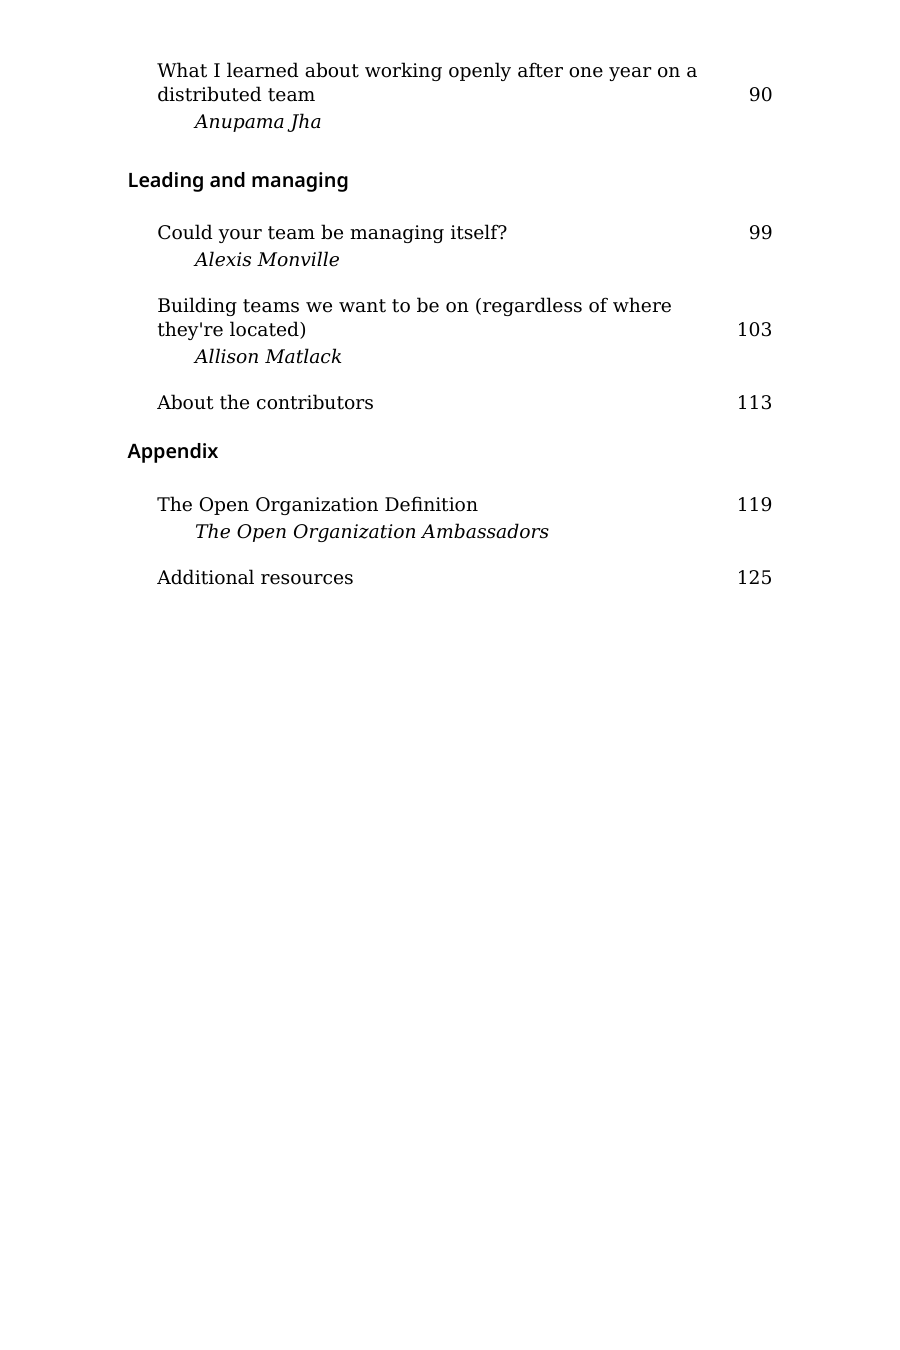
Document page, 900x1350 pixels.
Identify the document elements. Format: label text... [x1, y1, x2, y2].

text Allison Matlack [195, 346, 772, 368]
text Appendix [127, 437, 772, 464]
text Anupama Jha [195, 111, 772, 133]
text What I learned about working openly after one year on a distributed team 90 [157, 60, 772, 106]
text About the contributors 113 [157, 392, 772, 414]
text Leading and managing [127, 166, 772, 193]
text Alexis Monville [195, 249, 772, 271]
text The Open Organization Definition 119 [157, 494, 772, 516]
text The Open Organization Ambassadors [195, 521, 772, 543]
text Additional resources 125 [157, 567, 772, 588]
text Could your team be managing itself? 99 [157, 222, 772, 244]
text Building teams we want to be on (regardless of where they're located) 103 [157, 295, 772, 341]
